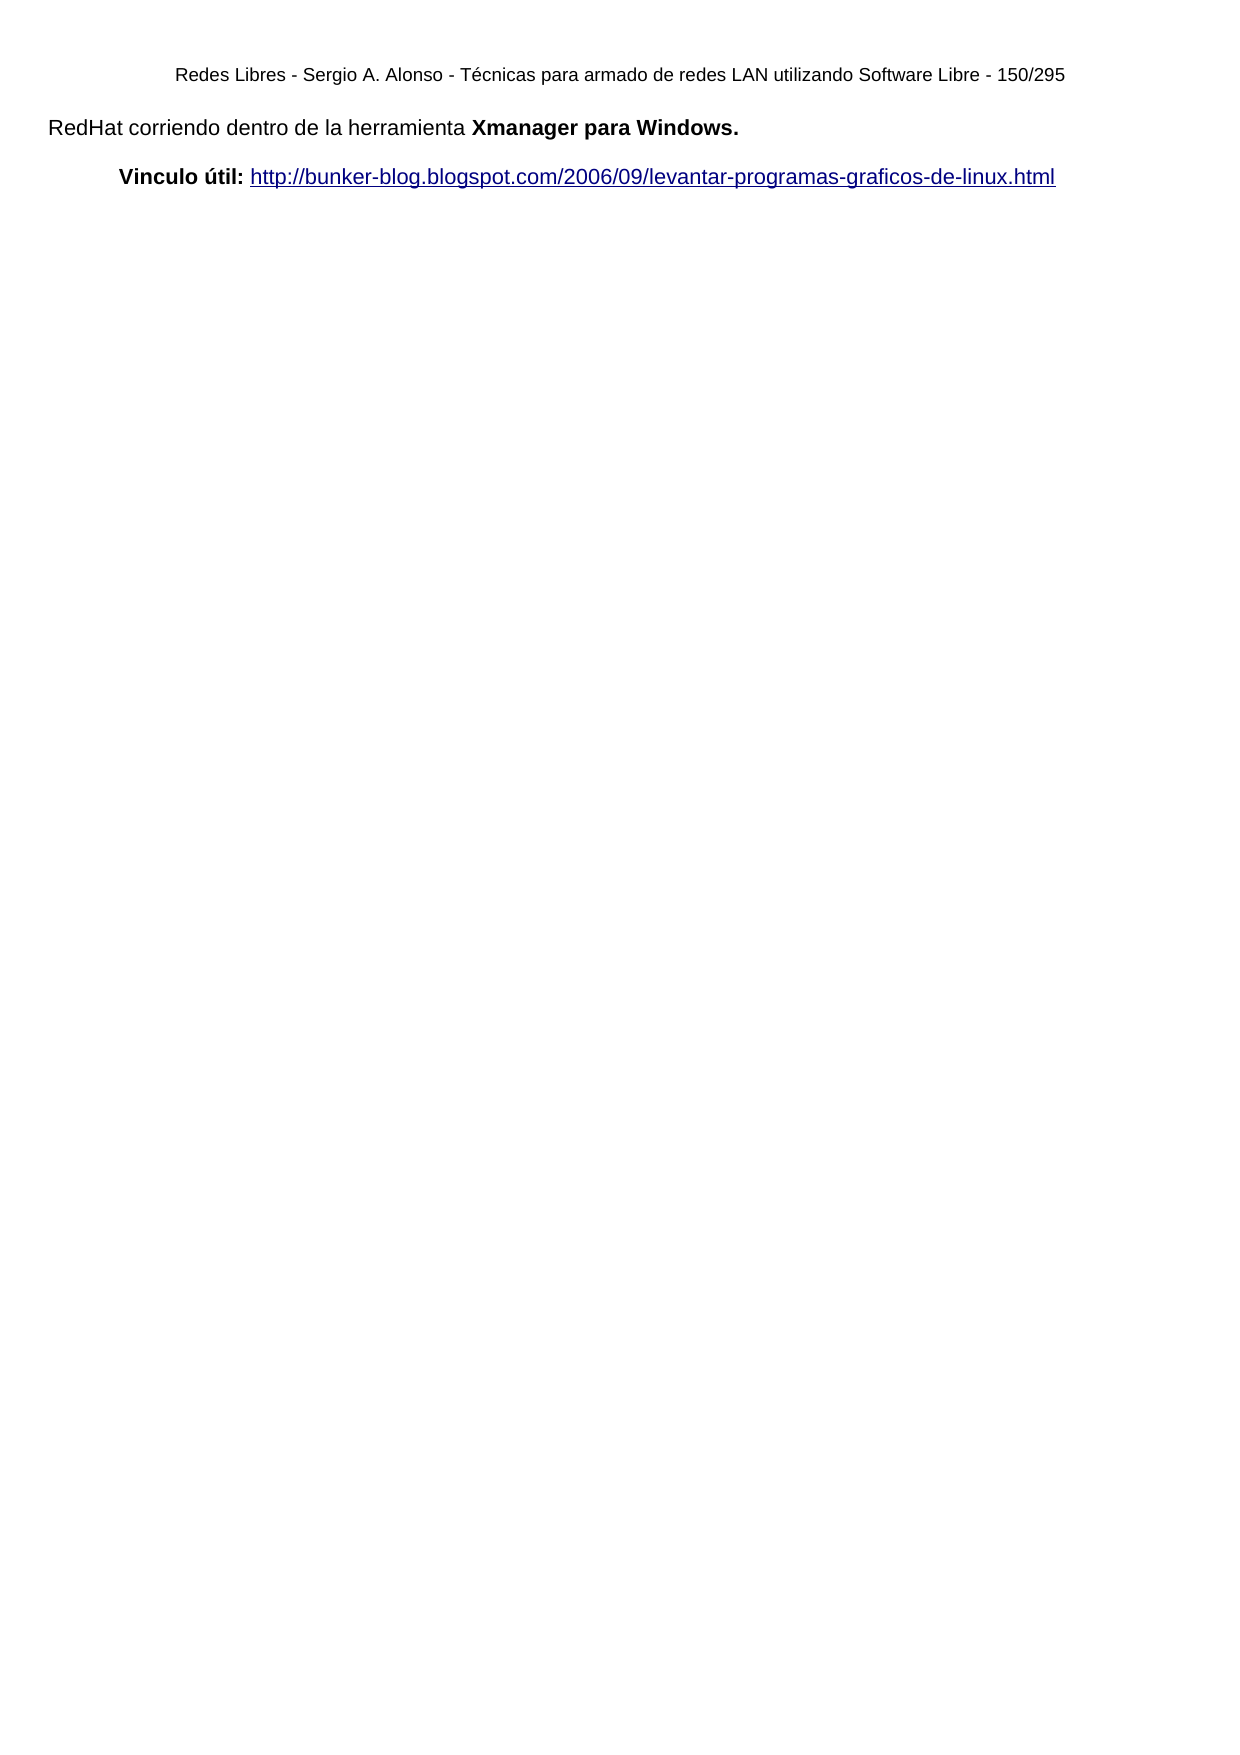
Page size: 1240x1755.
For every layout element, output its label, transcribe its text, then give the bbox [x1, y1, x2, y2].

text RedHat corriendo dentro de la herramienta Xmanager para Windows. [48, 115, 1192, 140]
text Vinculo útil: http://bunker-blog.blogspot.com/2006/09/levantar-programas-graficos-de-linux.html [48, 165, 1192, 189]
